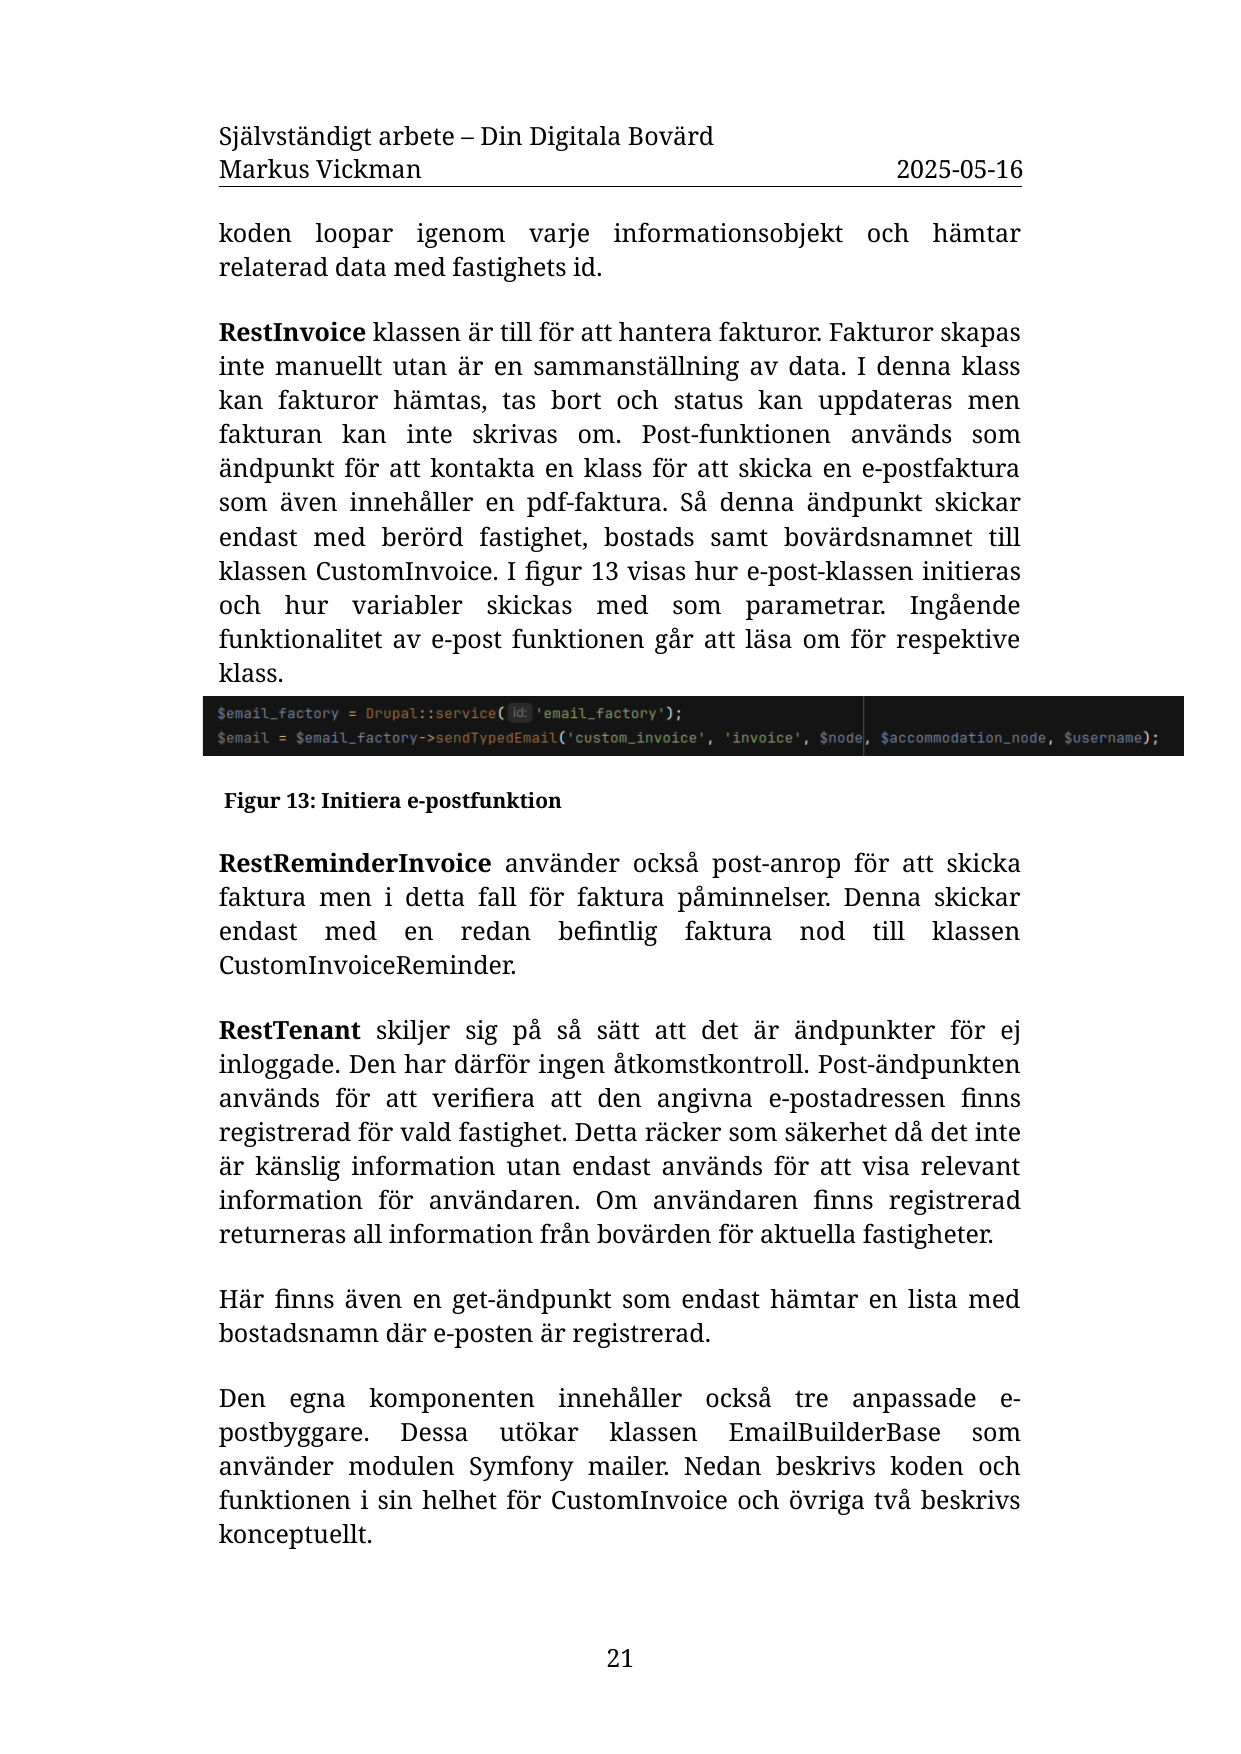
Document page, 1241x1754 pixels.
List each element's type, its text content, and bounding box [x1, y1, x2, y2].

text koden loopar igenom varje informationsobjekt och hämtar relaterad data med fastighets id. [218, 216, 1022, 284]
picture [202, 696, 1184, 756]
text Figur 13: Initiera e-postfunktion [218, 756, 1022, 814]
text RestReminderInvoice använder också post-anrop för att skicka faktura men i detta fall för faktura påminnelser. Denna skickar endast med en redan befintlig faktura nod till klassen CustomInvoiceReminder. [218, 845, 1022, 982]
text RestInvoice klassen är till för att hantera fakturor. Fakturor skapas inte manuellt utan är en sammanställning av data. I denna klass kan fakturor hämtas, tas bort och status kan uppdateras men fakturan kan inte skrivas om. Post-funktionen används som ändpunkt för att kontakta en klass för att skicka en e-postfaktura som även innehåller en pdf-faktura. Så denna ändpunkt skickar endast med berörd fastighet, bostads samt bovärdsnamnet till klassen CustomInvoice. I figur 13 visas hur e-post-klassen initieras och hur variabler skickas med som parametrar. Ingående funktionalitet av e-post funktionen går att läsa om för respektive klass. [218, 315, 1022, 689]
text RestTenant skiljer sig på så sätt att det är ändpunkter för ej inloggade. Den har därför ingen åtkomstkontroll. Post-ändpunkten används för att verifiera att den angivna e-postadressen finns registrerad för vald fastighet. Detta räcker som säkerhet då det inte är känslig information utan endast används för att visa relevant information för användaren. Om användaren finns registrerad returneras all information från bovärden för aktuella fastigheter. [218, 1012, 1022, 1251]
text Den egna komponenten innehåller också tre anpassade e-postbyggare. Dessa utökar klassen EmailBuilderBase som använder modulen Symfony mailer. Nedan beskrivs koden och funktionen i sin helhet för CustomInvoice och övriga två beskrivs konceptuellt. [218, 1380, 1022, 1551]
text Här finns även en get-ändpunkt som endast hämtar en lista med bostadsnamn där e-posten är registrerad. [218, 1281, 1022, 1349]
